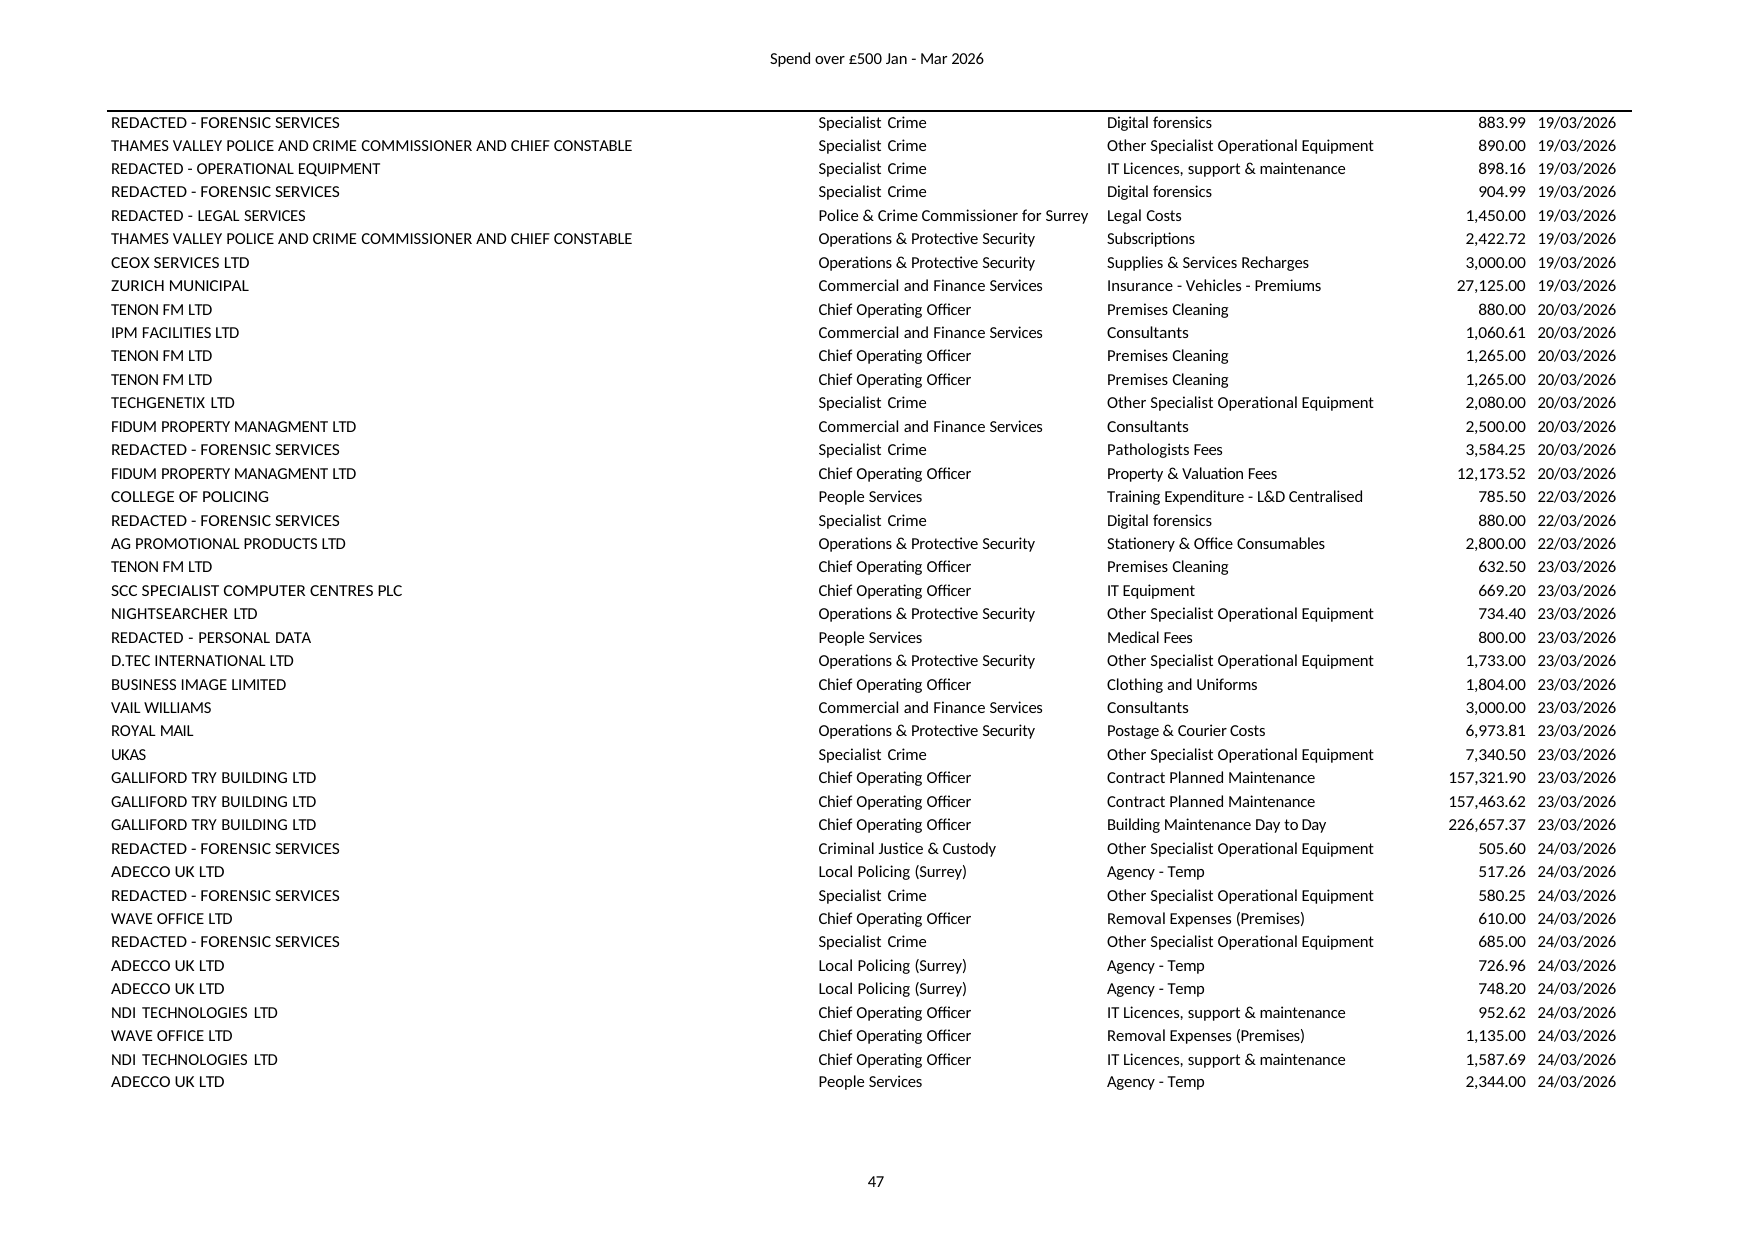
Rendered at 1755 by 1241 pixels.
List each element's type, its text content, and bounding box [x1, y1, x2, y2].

table_cell Other Specialist Operational Equipment [1103, 837, 1413, 860]
table_cell Commercial and Finance Services [814, 696, 1103, 719]
table_cell 24/03/2026 [1534, 1001, 1632, 1024]
table_cell 23/03/2026 [1534, 743, 1632, 766]
table_cell Contract Planned Maintenance [1103, 790, 1413, 813]
table_cell TECHGENETIX LTD [107, 391, 814, 415]
table_cell UKAS [107, 743, 814, 766]
table_cell Local Policing (Surrey) [814, 977, 1103, 1001]
table_cell Digital forensics [1103, 112, 1413, 133]
table_cell 1,450.00 [1414, 204, 1533, 227]
table_cell 685.00 [1414, 930, 1533, 954]
table_cell Specialist Crime [814, 743, 1103, 766]
table_cell 1,265.00 [1414, 368, 1533, 391]
table_cell People Services [814, 1071, 1103, 1093]
table_cell Digital forensics [1103, 180, 1413, 204]
table_cell 505.60 [1414, 837, 1533, 860]
table_cell 726.96 [1414, 954, 1533, 977]
table_cell 157,321.90 [1414, 766, 1533, 790]
table_cell 24/03/2026 [1534, 837, 1632, 860]
table_cell Agency - Temp [1103, 954, 1413, 977]
table_cell Chief Operating Officer [814, 1024, 1103, 1048]
table_cell Clothing and Uniforms [1103, 673, 1413, 696]
table_cell TENON FM LTD [107, 555, 814, 579]
table_cell 2,344.00 [1414, 1071, 1533, 1093]
table_cell 22/03/2026 [1534, 532, 1632, 555]
table_cell Chief Operating Officer [814, 790, 1103, 813]
table_cell IT Licences, support & maintenance [1103, 1048, 1413, 1071]
table_cell ZURICH MUNICIPAL [107, 274, 814, 298]
table_cell Removal Expenses (Premises) [1103, 907, 1413, 930]
table_cell Local Policing (Surrey) [814, 954, 1103, 977]
table_cell 6,973.81 [1414, 720, 1533, 743]
table_cell Training Expenditure - L&D Centralised [1103, 485, 1413, 508]
table_cell Local Policing (Surrey) [814, 860, 1103, 883]
table_cell People Services [814, 485, 1103, 508]
table_cell 632.50 [1414, 555, 1533, 579]
table_cell Chief Operating Officer [814, 368, 1103, 391]
table_cell 1,265.00 [1414, 345, 1533, 368]
table_cell 952.62 [1414, 1001, 1533, 1024]
table_cell 19/03/2026 [1534, 112, 1632, 133]
table_cell 904.99 [1414, 180, 1533, 204]
table_cell ADECCO UK LTD [107, 954, 814, 977]
table_cell Police & Crime Commissioner for Surrey [814, 204, 1103, 227]
table_cell 785.50 [1414, 485, 1533, 508]
table_cell Chief Operating Officer [814, 673, 1103, 696]
table_cell Insurance - Vehicles - Premiums [1103, 274, 1413, 298]
table_cell 19/03/2026 [1534, 134, 1632, 157]
table_cell Specialist Crime [814, 391, 1103, 415]
table_cell 1,060.61 [1414, 321, 1533, 344]
table_cell Commercial and Finance Services [814, 274, 1103, 298]
table_cell Specialist Crime [814, 509, 1103, 532]
table_cell 24/03/2026 [1534, 954, 1632, 977]
table_cell 23/03/2026 [1534, 555, 1632, 579]
table_cell REDACTED - FORENSIC SERVICES [107, 930, 814, 954]
table_cell Chief Operating Officer [814, 907, 1103, 930]
table_cell Medical Fees [1103, 626, 1413, 649]
table_cell Premises Cleaning [1103, 555, 1413, 579]
table_cell 20/03/2026 [1534, 438, 1632, 462]
table_cell 3,000.00 [1414, 251, 1533, 274]
table_cell Chief Operating Officer [814, 298, 1103, 321]
table_cell 23/03/2026 [1534, 626, 1632, 649]
table_cell REDACTED - FORENSIC SERVICES [107, 438, 814, 462]
table_cell 23/03/2026 [1534, 790, 1632, 813]
table_cell 20/03/2026 [1534, 391, 1632, 415]
table_cell 226,657.37 [1414, 813, 1533, 837]
table_cell Chief Operating Officer [814, 813, 1103, 837]
table_cell 23/03/2026 [1534, 813, 1632, 837]
table_cell 7,340.50 [1414, 743, 1533, 766]
table_cell 24/03/2026 [1534, 1024, 1632, 1048]
table_cell Specialist Crime [814, 180, 1103, 204]
table_cell 2,800.00 [1414, 532, 1533, 555]
table_cell Chief Operating Officer [814, 462, 1103, 485]
table_cell 3,000.00 [1414, 696, 1533, 719]
table_cell Chief Operating Officer [814, 1048, 1103, 1071]
table_cell Removal Expenses (Premises) [1103, 1024, 1413, 1048]
table_cell 880.00 [1414, 509, 1533, 532]
table_cell ROYAL MAIL [107, 720, 814, 743]
table_cell People Services [814, 626, 1103, 649]
table_cell Stationery & Office Consumables [1103, 532, 1413, 555]
table_cell REDACTED - FORENSIC SERVICES [107, 837, 814, 860]
table_cell SCC SPECIALIST COMPUTER CENTRES PLC [107, 579, 814, 602]
table_cell Digital forensics [1103, 509, 1413, 532]
table_cell REDACTED - FORENSIC SERVICES [107, 509, 814, 532]
table_cell 580.25 [1414, 884, 1533, 907]
table_cell Chief Operating Officer [814, 555, 1103, 579]
table_cell Other Specialist Operational Equipment [1103, 743, 1413, 766]
table_cell Building Maintenance Day to Day [1103, 813, 1413, 837]
table_cell 898.16 [1414, 157, 1533, 180]
table_cell Consultants [1103, 415, 1413, 438]
table_cell Chief Operating Officer [814, 345, 1103, 368]
table_cell 19/03/2026 [1534, 251, 1632, 274]
table_cell REDACTED - FORENSIC SERVICES [107, 884, 814, 907]
table_cell 20/03/2026 [1534, 298, 1632, 321]
table_cell Agency - Temp [1103, 1071, 1413, 1093]
table_cell 20/03/2026 [1534, 415, 1632, 438]
table_cell 669.20 [1414, 579, 1533, 602]
table_cell REDACTED - OPERATIONAL EQUIPMENT [107, 157, 814, 180]
table_cell Other Specialist Operational Equipment [1103, 602, 1413, 626]
table_cell IT Licences, support & maintenance [1103, 1001, 1413, 1024]
table_cell Operations & Protective Security [814, 720, 1103, 743]
table_cell 22/03/2026 [1534, 509, 1632, 532]
table_cell 19/03/2026 [1534, 204, 1632, 227]
table_cell Operations & Protective Security [814, 649, 1103, 673]
table_cell 19/03/2026 [1534, 227, 1632, 251]
table_cell Commercial and Finance Services [814, 321, 1103, 344]
table_cell Specialist Crime [814, 112, 1103, 133]
table_cell Legal Costs [1103, 204, 1413, 227]
table_cell 23/03/2026 [1534, 720, 1632, 743]
table_cell IT Equipment [1103, 579, 1413, 602]
table_cell 23/03/2026 [1534, 696, 1632, 719]
table_cell 20/03/2026 [1534, 462, 1632, 485]
table_cell Other Specialist Operational Equipment [1103, 134, 1413, 157]
table_cell Supplies & Services Recharges [1103, 251, 1413, 274]
table_cell 23/03/2026 [1534, 579, 1632, 602]
table_cell Premises Cleaning [1103, 345, 1413, 368]
table_cell GALLIFORD TRY BUILDING LTD [107, 766, 814, 790]
table_cell 610.00 [1414, 907, 1533, 930]
table_cell Criminal Justice & Custody [814, 837, 1103, 860]
table_cell THAMES VALLEY POLICE AND CRIME COMMISSIONER AND CHIEF CONSTABLE [107, 227, 814, 251]
table_cell TENON FM LTD [107, 345, 814, 368]
table_cell Agency - Temp [1103, 977, 1413, 1001]
table_cell VAIL WILLIAMS [107, 696, 814, 719]
table_cell TENON FM LTD [107, 298, 814, 321]
table_cell 890.00 [1414, 134, 1533, 157]
table_cell Other Specialist Operational Equipment [1103, 884, 1413, 907]
table_cell Specialist Crime [814, 438, 1103, 462]
table_cell NDI TECHNOLOGIES LTD [107, 1048, 814, 1071]
table_cell 2,500.00 [1414, 415, 1533, 438]
table_cell 24/03/2026 [1534, 860, 1632, 883]
table_cell Consultants [1103, 696, 1413, 719]
table_cell Other Specialist Operational Equipment [1103, 930, 1413, 954]
table_cell REDACTED - FORENSIC SERVICES [107, 112, 814, 133]
table_cell REDACTED - PERSONAL DATA [107, 626, 814, 649]
table_cell 22/03/2026 [1534, 485, 1632, 508]
table_cell Subscriptions [1103, 227, 1413, 251]
table_cell 23/03/2026 [1534, 602, 1632, 626]
table_cell Chief Operating Officer [814, 1001, 1103, 1024]
table_cell Specialist Crime [814, 134, 1103, 157]
table_cell FIDUM PROPERTY MANAGMENT LTD [107, 415, 814, 438]
table_cell 19/03/2026 [1534, 180, 1632, 204]
table_cell CEOX SERVICES LTD [107, 251, 814, 274]
table_cell 27,125.00 [1414, 274, 1533, 298]
table_cell Chief Operating Officer [814, 579, 1103, 602]
table_cell Agency - Temp [1103, 860, 1413, 883]
table_cell 734.40 [1414, 602, 1533, 626]
table_cell Postage & Courier Costs [1103, 720, 1413, 743]
table_cell REDACTED - LEGAL SERVICES [107, 204, 814, 227]
table_cell 24/03/2026 [1534, 1048, 1632, 1071]
table_cell Operations & Protective Security [814, 532, 1103, 555]
table_cell THAMES VALLEY POLICE AND CRIME COMMISSIONER AND CHIEF CONSTABLE [107, 134, 814, 157]
table_cell 1,733.00 [1414, 649, 1533, 673]
table_cell AG PROMOTIONAL PRODUCTS LTD [107, 532, 814, 555]
table_cell Premises Cleaning [1103, 298, 1413, 321]
table_cell 3,584.25 [1414, 438, 1533, 462]
table_cell Other Specialist Operational Equipment [1103, 391, 1413, 415]
table_cell 800.00 [1414, 626, 1533, 649]
table_cell 23/03/2026 [1534, 649, 1632, 673]
table_cell 2,080.00 [1414, 391, 1533, 415]
table_cell 20/03/2026 [1534, 321, 1632, 344]
table_cell Premises Cleaning [1103, 368, 1413, 391]
table_cell ADECCO UK LTD [107, 860, 814, 883]
table_cell 157,463.62 [1414, 790, 1533, 813]
table_cell Operations & Protective Security [814, 602, 1103, 626]
table_cell 24/03/2026 [1534, 977, 1632, 1001]
table_cell TENON FM LTD [107, 368, 814, 391]
table_cell 1,804.00 [1414, 673, 1533, 696]
table_cell 24/03/2026 [1534, 930, 1632, 954]
table_cell Property & Valuation Fees [1103, 462, 1413, 485]
table_cell 19/03/2026 [1534, 157, 1632, 180]
table_cell BUSINESS IMAGE LIMITED [107, 673, 814, 696]
table_cell Pathologists Fees [1103, 438, 1413, 462]
table_cell FIDUM PROPERTY MANAGMENT LTD [107, 462, 814, 485]
table_cell D.TEC INTERNATIONAL LTD [107, 649, 814, 673]
table_cell WAVE OFFICE LTD [107, 1024, 814, 1048]
table_cell 24/03/2026 [1534, 884, 1632, 907]
table_cell 19/03/2026 [1534, 274, 1632, 298]
table_cell 1,587.69 [1414, 1048, 1533, 1071]
table_cell NDI TECHNOLOGIES LTD [107, 1001, 814, 1024]
table_cell 2,422.72 [1414, 227, 1533, 251]
table_cell 24/03/2026 [1534, 907, 1632, 930]
table_cell ADECCO UK LTD [107, 1071, 814, 1093]
table_cell COLLEGE OF POLICING [107, 485, 814, 508]
table_cell Operations & Protective Security [814, 227, 1103, 251]
table_cell NIGHTSEARCHER LTD [107, 602, 814, 626]
table_cell Commercial and Finance Services [814, 415, 1103, 438]
table_cell 748.20 [1414, 977, 1533, 1001]
table_cell IT Licences, support & maintenance [1103, 157, 1413, 180]
table_cell 20/03/2026 [1534, 368, 1632, 391]
table_cell 517.26 [1414, 860, 1533, 883]
table_cell 23/03/2026 [1534, 673, 1632, 696]
table_cell GALLIFORD TRY BUILDING LTD [107, 790, 814, 813]
table_cell IPM FACILITIES LTD [107, 321, 814, 344]
table_cell Chief Operating Officer [814, 766, 1103, 790]
table_cell ADECCO UK LTD [107, 977, 814, 1001]
table_cell Contract Planned Maintenance [1103, 766, 1413, 790]
table_cell Specialist Crime [814, 930, 1103, 954]
table_cell 1,135.00 [1414, 1024, 1533, 1048]
table_cell 24/03/2026 [1534, 1071, 1632, 1093]
table_cell Specialist Crime [814, 157, 1103, 180]
table_cell Other Specialist Operational Equipment [1103, 649, 1413, 673]
table_cell REDACTED - FORENSIC SERVICES [107, 180, 814, 204]
table_cell GALLIFORD TRY BUILDING LTD [107, 813, 814, 837]
table_cell 880.00 [1414, 298, 1533, 321]
table_cell Consultants [1103, 321, 1413, 344]
table_cell Specialist Crime [814, 884, 1103, 907]
table_cell 20/03/2026 [1534, 345, 1632, 368]
table_cell WAVE OFFICE LTD [107, 907, 814, 930]
table_cell 883.99 [1414, 112, 1533, 133]
table_cell Operations & Protective Security [814, 251, 1103, 274]
table_cell 23/03/2026 [1534, 766, 1632, 790]
table_cell 12,173.52 [1414, 462, 1533, 485]
